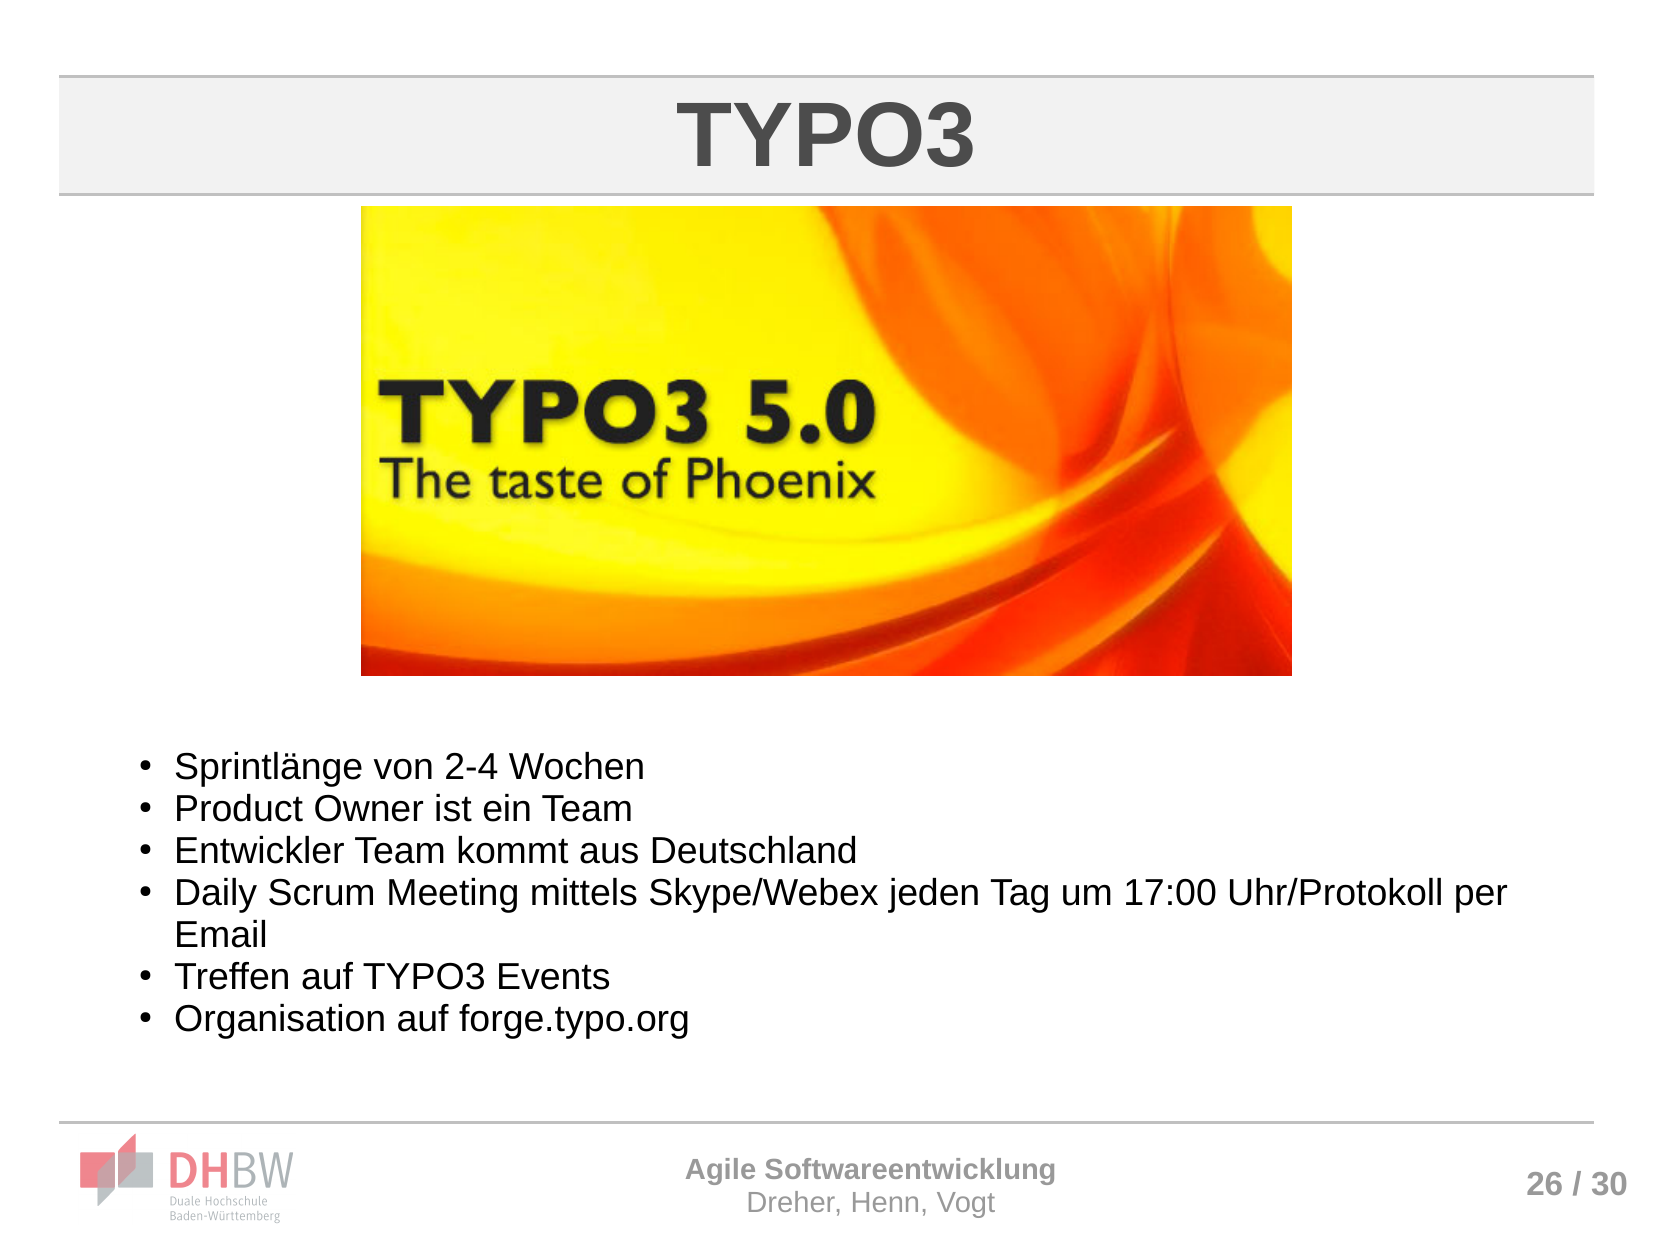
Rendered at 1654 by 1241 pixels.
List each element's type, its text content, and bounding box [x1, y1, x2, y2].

text_box Sprintlänge von 2-4 Wochen Product Owner ist ein Team Entwickler Team kommt aus Deutschland Daily Scrum Meeting mittels Skype/Webex jeden Tag um 17:00 Uhr/Protokoll per Email Treffen auf TYPO3 Events Organisation auf forge.typo.org [88, 738, 1536, 1047]
picture [78, 1133, 296, 1225]
title TYPO3 [82, 31, 1571, 239]
picture [361, 206, 1292, 676]
